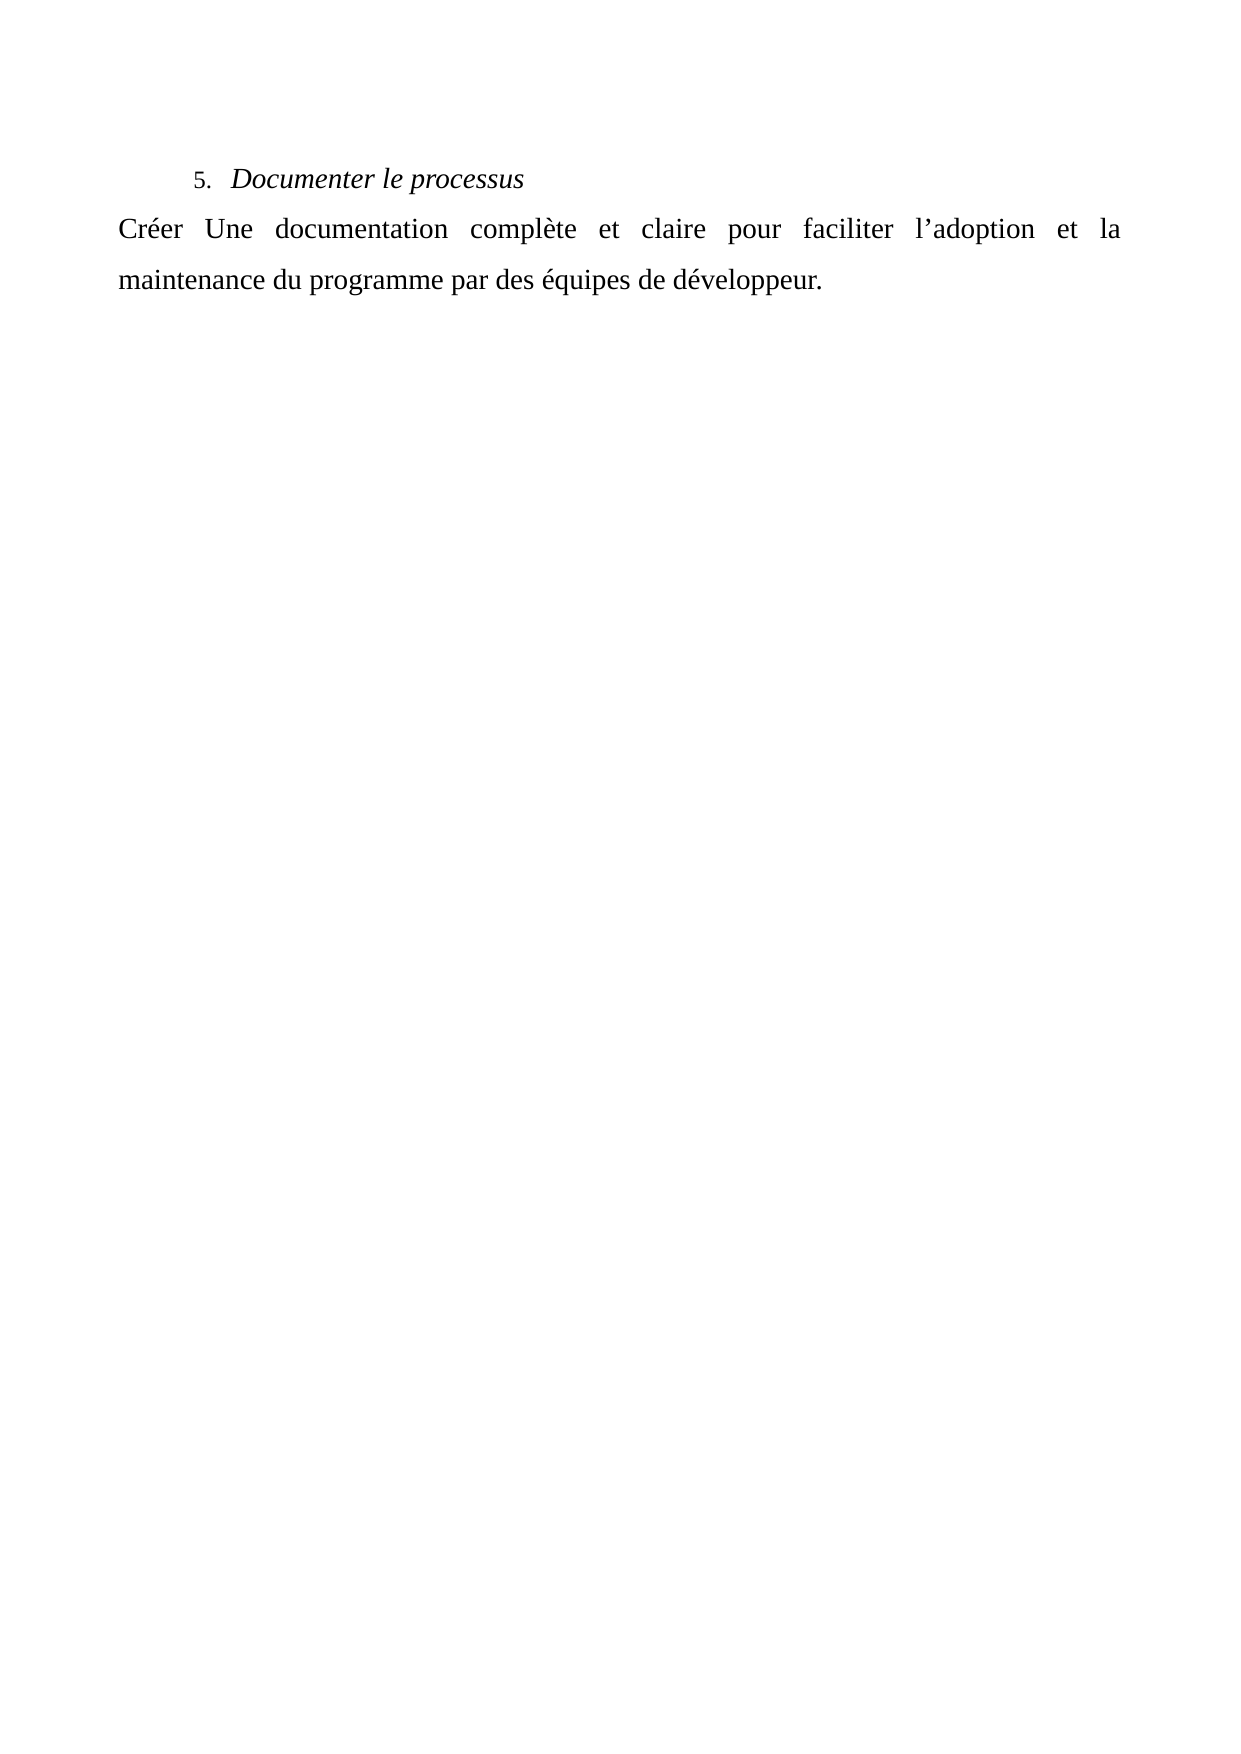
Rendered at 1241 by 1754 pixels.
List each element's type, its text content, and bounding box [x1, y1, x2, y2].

text Créer Une documentation complète et claire pour faciliter l’adoption et la maintenance du programme par des équipes de développeur. [118, 212, 1122, 295]
list Documenter le processus [193, 161, 1122, 195]
